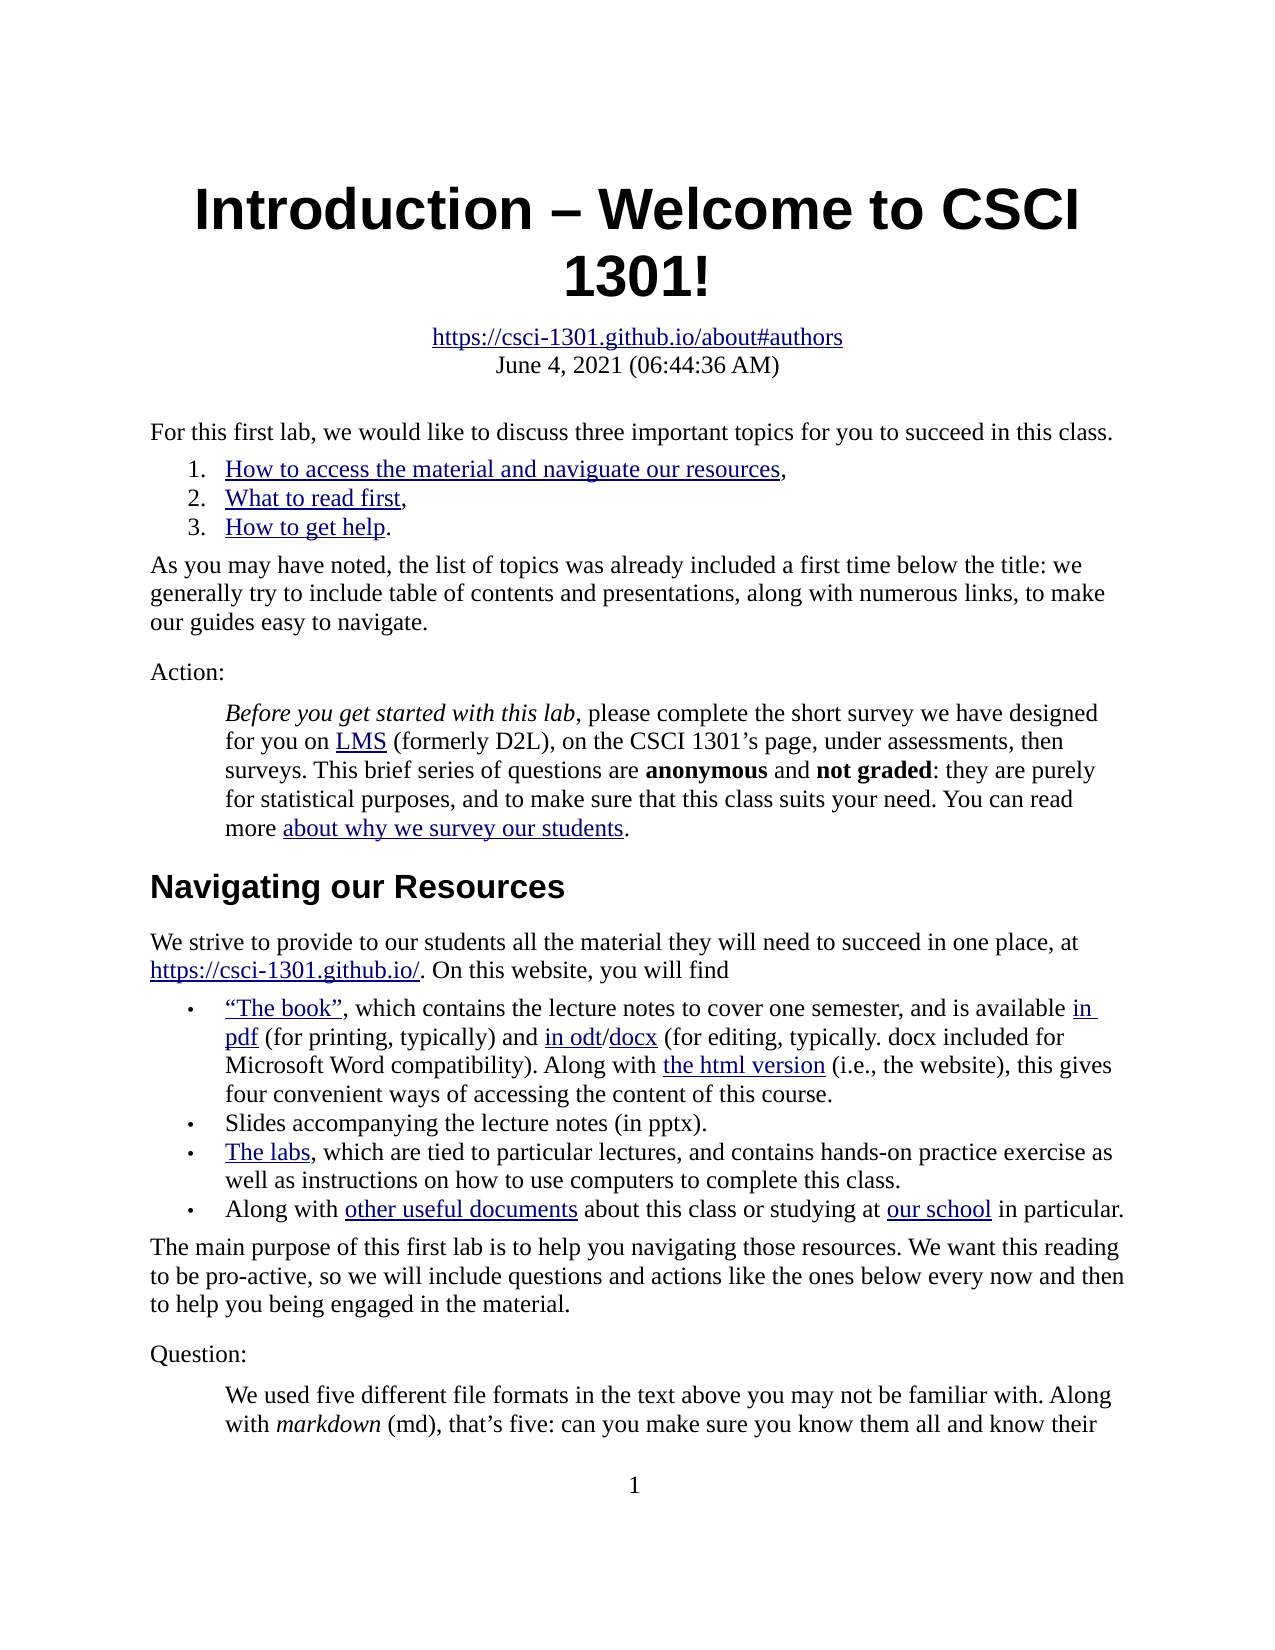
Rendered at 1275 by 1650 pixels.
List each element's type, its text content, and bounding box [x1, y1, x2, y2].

text As you may have noted, the list of topics was already included a first time below the title: we generally try to include table of contents and presentations, along with numerous links, to make our guides easy to navigate. [150, 550, 1125, 636]
text Question: [150, 1339, 1125, 1368]
text The main purpose of this first lab is to help you navigating those resources. We want this reading to be pro-active, so we will include questions and actions like the ones below every now and then to help you being engaged in the material. [150, 1232, 1125, 1318]
text Action: [150, 657, 1125, 686]
subtitle Navigating our Resources [150, 866, 1125, 905]
text https://csci-1301.github.io/about#authors [150, 322, 1125, 350]
title Introduction – Welcome to CSCI 1301! [150, 175, 1125, 309]
list The labs, which are tied to particular lectures, and contains hands-on practice exercise as well as instructions on how to use computers to complete this class. [187, 1137, 1125, 1194]
list What to read first, [187, 483, 1125, 512]
list How to get help. [187, 512, 1125, 541]
text We strive to provide to our students all the material they will need to succeed in one place, at https://csci-1301.github.io/. On this website, you will find [150, 927, 1125, 984]
list “The book”, which contains the lecture notes to cover one semester, and is available in pdf (for printing, typically) and in odt/docx (for editing, typically. docx included for Microsoft Word compatibility). Along with the html version (i.e., the website), this gives four convenient ways of accessing the content of this course. [187, 993, 1125, 1108]
list How to access the material and naviguate our resources, [187, 454, 1125, 483]
text Before you get started with this lab, please complete the short survey we have designed for you on LMS (formerly D2L), on the CSCI 1301’s page, under assessments, then surveys. This brief series of questions are anonymous and not graded: they are purely for statistical purposes, and to make sure that this class suits your need. You can read more about why we survey our students. [225, 698, 1125, 841]
text For this first lab, we would like to discuss three important topics for you to succeed in this class. [150, 417, 1125, 446]
list Slides accompanying the lecture notes (in pptx). [187, 1108, 1125, 1137]
text We used five different file formats in the text above you may not be familiar with. Along with markdown (md), that’s five: can you make sure you know them all and know their [225, 1380, 1125, 1437]
list Along with other useful documents about this class or studying at our school in particular. [187, 1194, 1125, 1223]
text June 4, 2021 (06:44:36 AM) [150, 350, 1125, 379]
